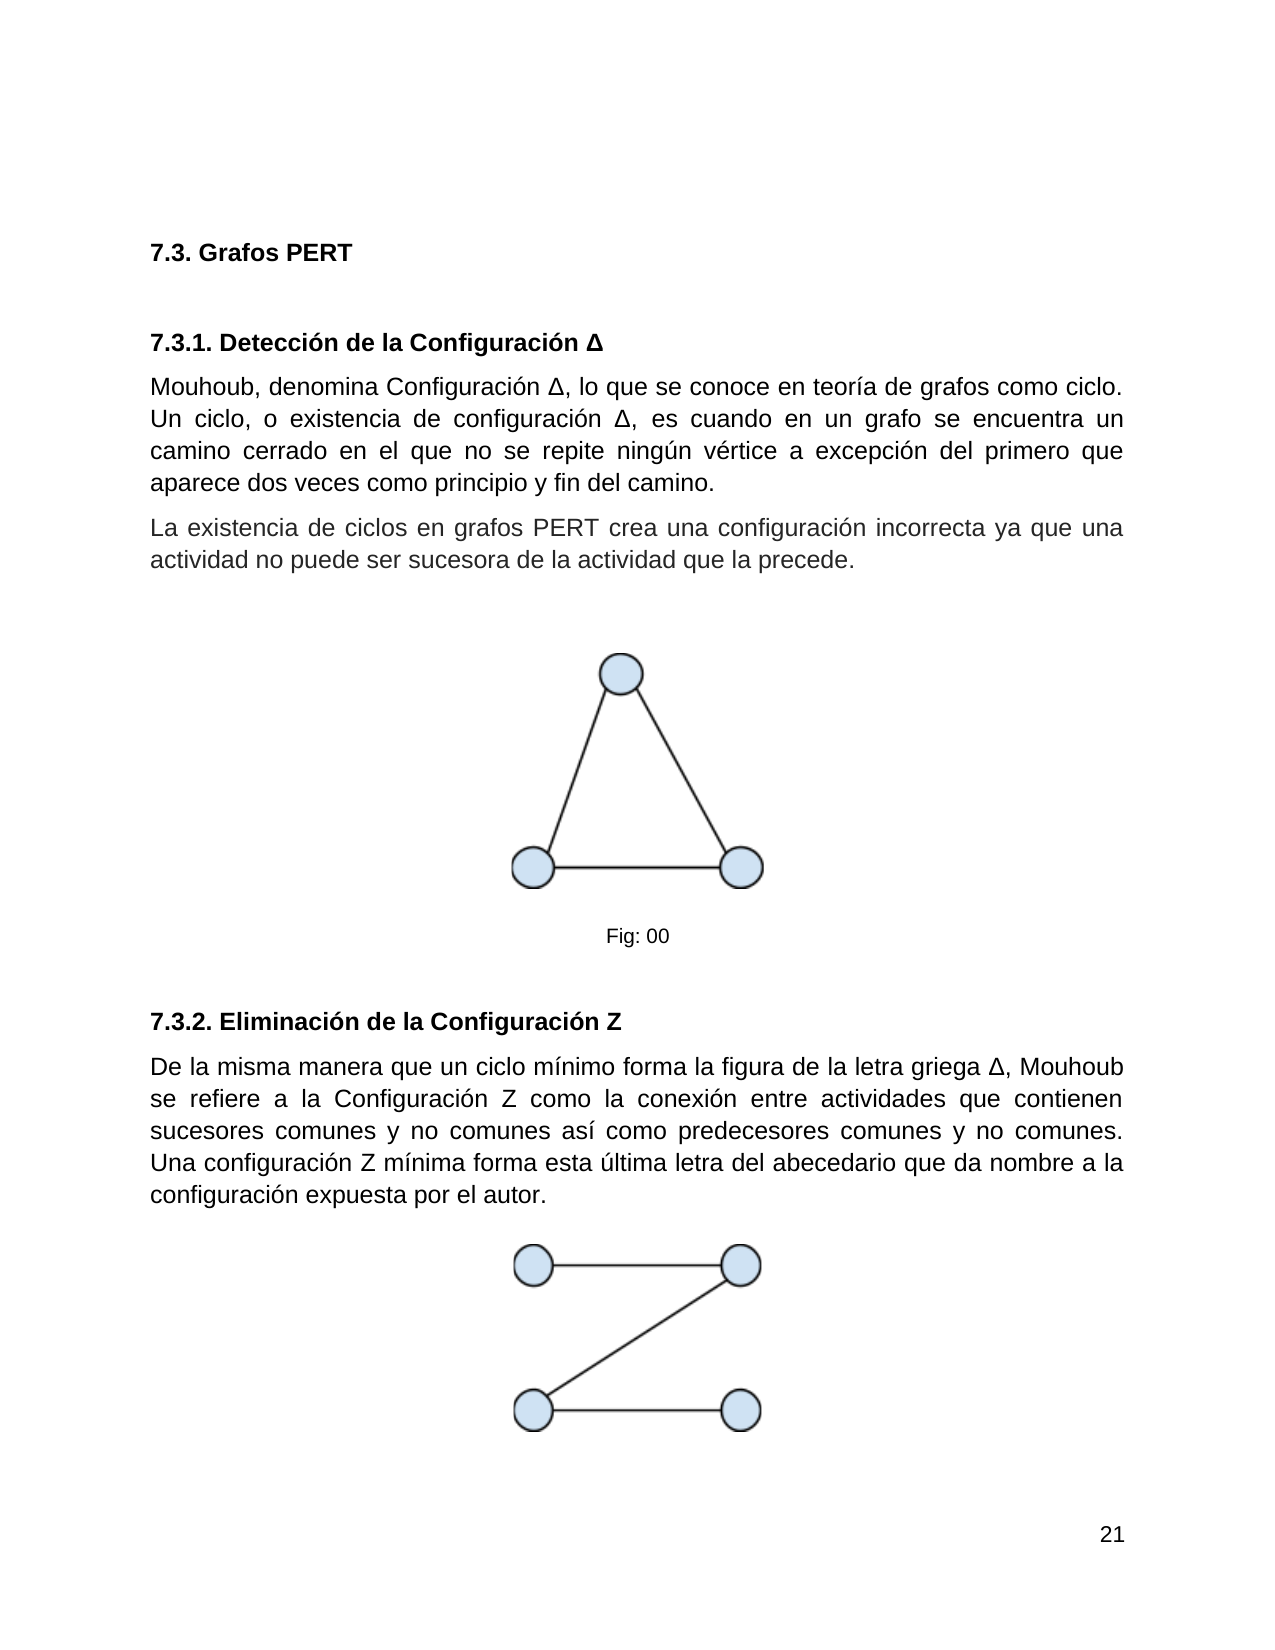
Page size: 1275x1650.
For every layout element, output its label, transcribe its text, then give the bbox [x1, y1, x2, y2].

text Mouhoub, denomina Configuración Δ, lo que se conoce en teoría de grafos como ciclo. Un ciclo, o existencia de configuración Δ, es cuando en un grafo se encuentra un camino cerrado en el que no se repite ningún vértice a excepción del primero que aparece dos veces como principio y fin del camino. [150, 373, 1125, 497]
text La existencia de ciclos en grafos PERT crea una configuración incorrecta ya que una actividad no puede ser sucesora de la actividad que la precede. [150, 514, 1125, 574]
text De la misma manera que un ciclo mínimo forma la figura de la letra griega Δ, Mouhoub se refiere a la Configuración Z como la conexión entre actividades que contienen sucesores comunes y no comunes así como predecesores comunes y no comunes. Una configuración Z mínima forma esta última letra del abecedario que da nombre a la configuración expuesta por el autor. [150, 1053, 1125, 1209]
text 7.3. Grafos PERT [150, 239, 1125, 267]
picture [513, 1244, 762, 1432]
text 7.3.1. Detección de la Configuración Δ [150, 328, 1125, 356]
text Fig: 00 [150, 924, 1125, 948]
text 7.3.2. Eliminación de la Configuración Z [150, 1008, 1125, 1036]
picture [511, 653, 764, 889]
